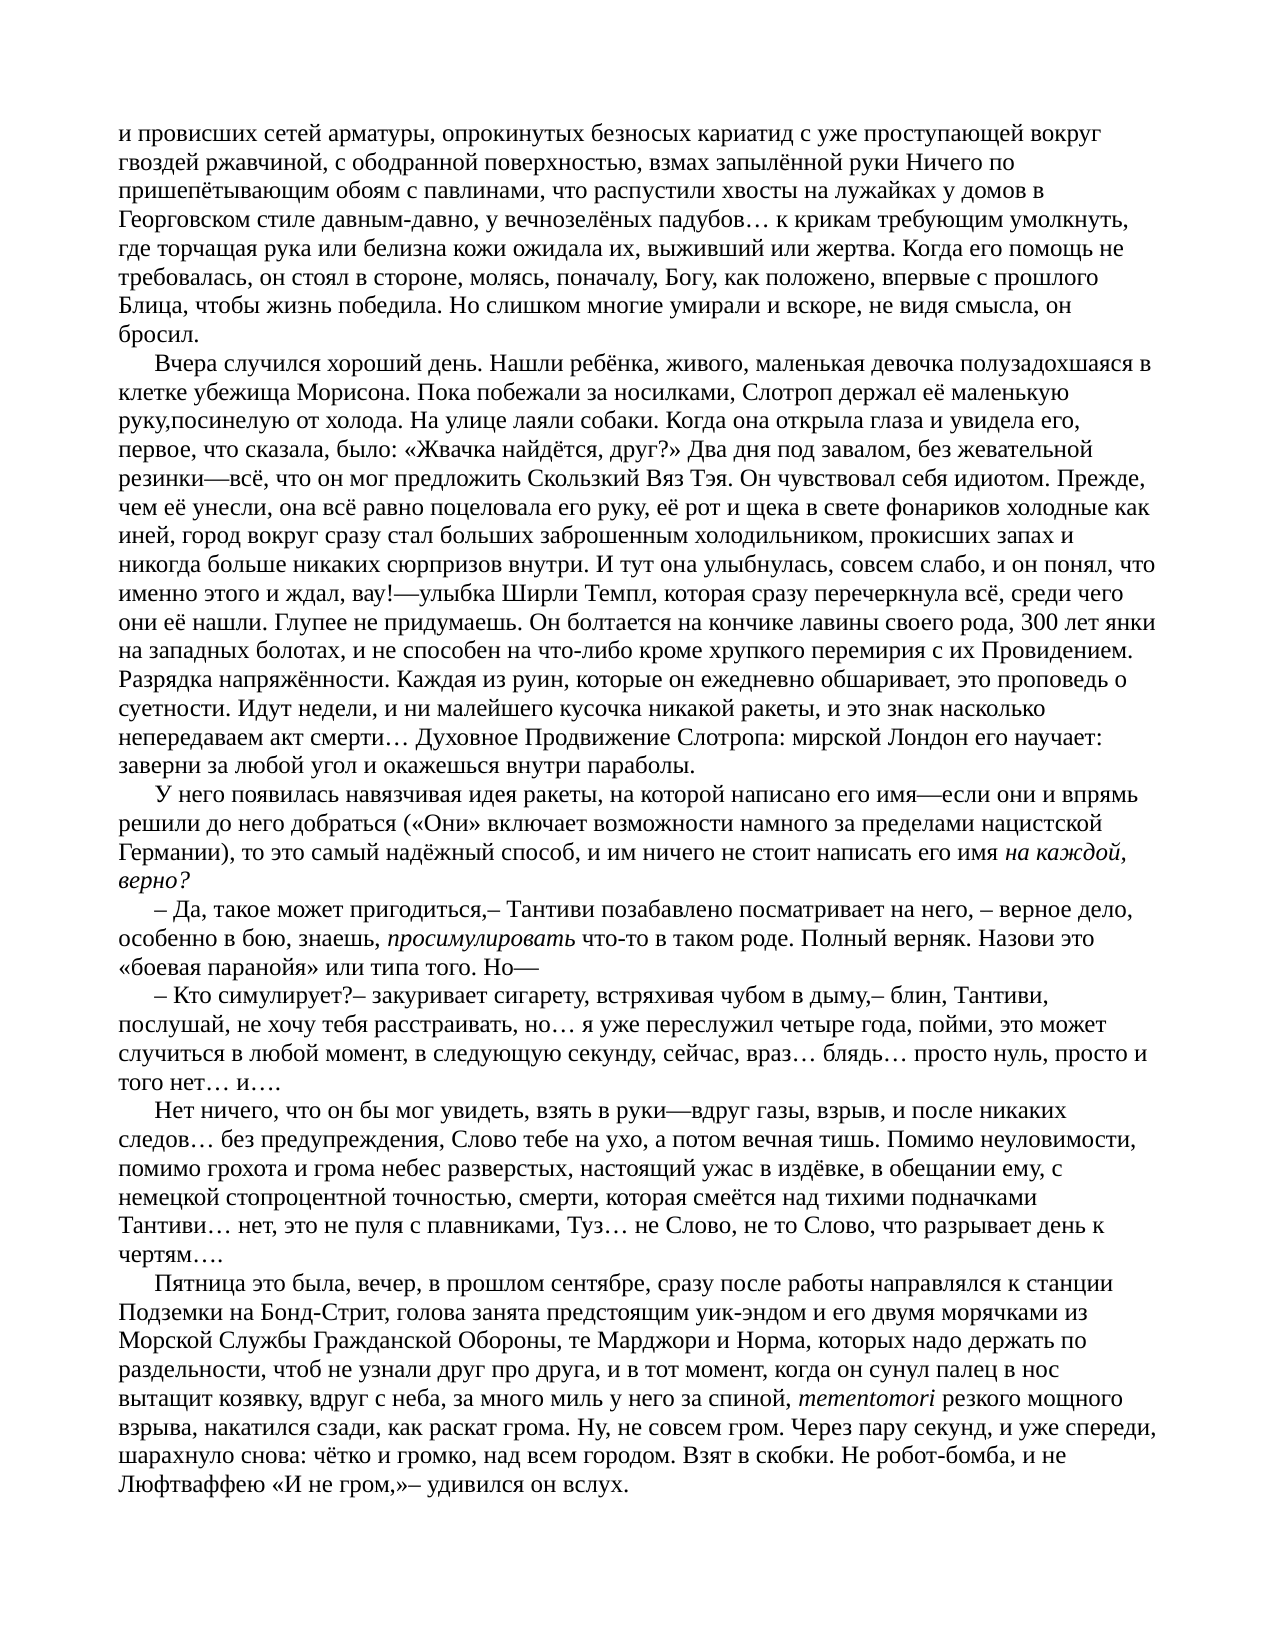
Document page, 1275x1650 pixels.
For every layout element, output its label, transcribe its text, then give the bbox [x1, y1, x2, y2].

text – Да, такое может пригодиться,– Тантиви позабавлено посматривает на него, – верное дело, особенно в бою, знаешь, просимулировать что-то в таком роде. Полный верняк. Назови это «боевая паранойя» или типа того. Но— [118, 894, 1157, 981]
text – Кто симулирует?– закуривает сигарету, встряхивая чубом в дыму,– блин, Тантиви, послушай, не хочу тебя расстраивать, но… я уже переслужил четыре года, пойми, это может случиться в любой момент, в следующую секунду, сейчас, враз… блядь… просто нуль, просто и того нет… и…. [118, 981, 1157, 1096]
text Нет ничего, что он бы мог увидеть, взять в руки—вдруг газы, взрыв, и после никаких следов… без предупреждения, Слово тебе на ухо, а потом вечная тишь. Помимо неуловимости, помимо грохота и грома небес разверстых, настоящий ужас в издёвке, в обещании ему, с немецкой стопроцентной точностью, смерти, которая смеётся над тихими подначками Тантиви… нет, это не пуля с плавниками, Туз… не Слово, не то Слово, что разрывает день к чертям…. [118, 1096, 1157, 1268]
text и провисших сетей арматуры, опрокинутых безносых кариатид с уже проступающей вокруг гвоздей ржавчиной, с ободранной поверхностью, взмах запылённой руки Ничего по пришепётывающим обоям с павлинами, что распустили хвосты на лужайках у домов в Георговском стиле давным-давно, у вечнозелёных падубов… к крикам требующим умолкнуть, где торчащая рука или белизна кожи ожидала их, выживший или жертва. Когда его помощь не требовалась, он стоял в стороне, молясь, поначалу, Богу, как положено, впервые с прошлого Блица, чтобы жизнь победила. Но слишком многие умирали и вскоре, не видя смысла, он бросил. [118, 118, 1157, 348]
text У него появилась навязчивая идея ракеты, на которой написано его имя—если они и впрямь решили до него добраться («Они» включает возможности намного за пределами нацистской Германии), то это самый надёжный способ, и им ничего не стоит написать его имя на каждой, верно? [118, 779, 1157, 894]
text Пятница это была, вечер, в прошлом сентябре, сразу после работы направлялся к станции Подземки на Бонд-Стрит, голова занята предстоящим уик-эндом и его двумя морячками из Морской Службы Гражданской Обороны, те Марджори и Норма, которых надо держать по раздельности, чтоб не узнали друг про друга, и в тот момент, когда он сунул палец в нос вытащит козявку, вдруг с неба, за много миль у него за спиной, mementomori резкого мощного взрыва, накатился сзади, как раскат грома. Ну, не совсем гром. Через пару секунд, и уже спереди, шарахнуло снова: чётко и громко, над всем городом. Взят в скобки. Не робот-бомба, и не Люфтваффею «И не гром,»– удивился он вслух. [118, 1268, 1157, 1498]
text Вчера случился хороший день. Нашли ребёнка, живого, маленькая девочка полузадохшаяся в клетке убежища Морисона. Пока побежали за носилками, Слотроп держал её маленькую руку,посинелую от холода. На улице лаяли собаки. Когда она открыла глаза и увидела его, первое, что сказала, было: «Жвачка найдётся, друг?» Два дня под завалом, без жевательной резинки—всё, что он мог предложить Скользкий Вяз Тэя. Он чувствовал себя идиотом. Прежде, чем её унесли, она всё равно поцеловала его руку, её рот и щека в свете фонариков холодные как иней, город вокруг сразу стал больших заброшенным холодильником, прокисших запах и никогда больше никаких сюрпризов внутри. И тут она улыбнулась, совсем слабо, и он понял, что именно этого и ждал, вау!—улыбка Ширли Темпл, которая сразу перечеркнула всё, среди чего они её нашли. Глупее не придумаешь. Он болтается на кончике лавины своего рода, 300 лет янки на западных болотах, и не способен на что-либо кроме хрупкого перемирия с их Провидением. Разрядка напряжённости. Каждая из руин, которые он ежедневно обшаривает, это проповедь о суетности. Идут недели, и ни малейшего кусочка никакой ракеты, и это знак насколько непередаваем акт смерти… Духовное Продвижение Слотропа: мирской Лондон его научает: заверни за любой угол и окажешься внутри параболы. [118, 348, 1157, 779]
